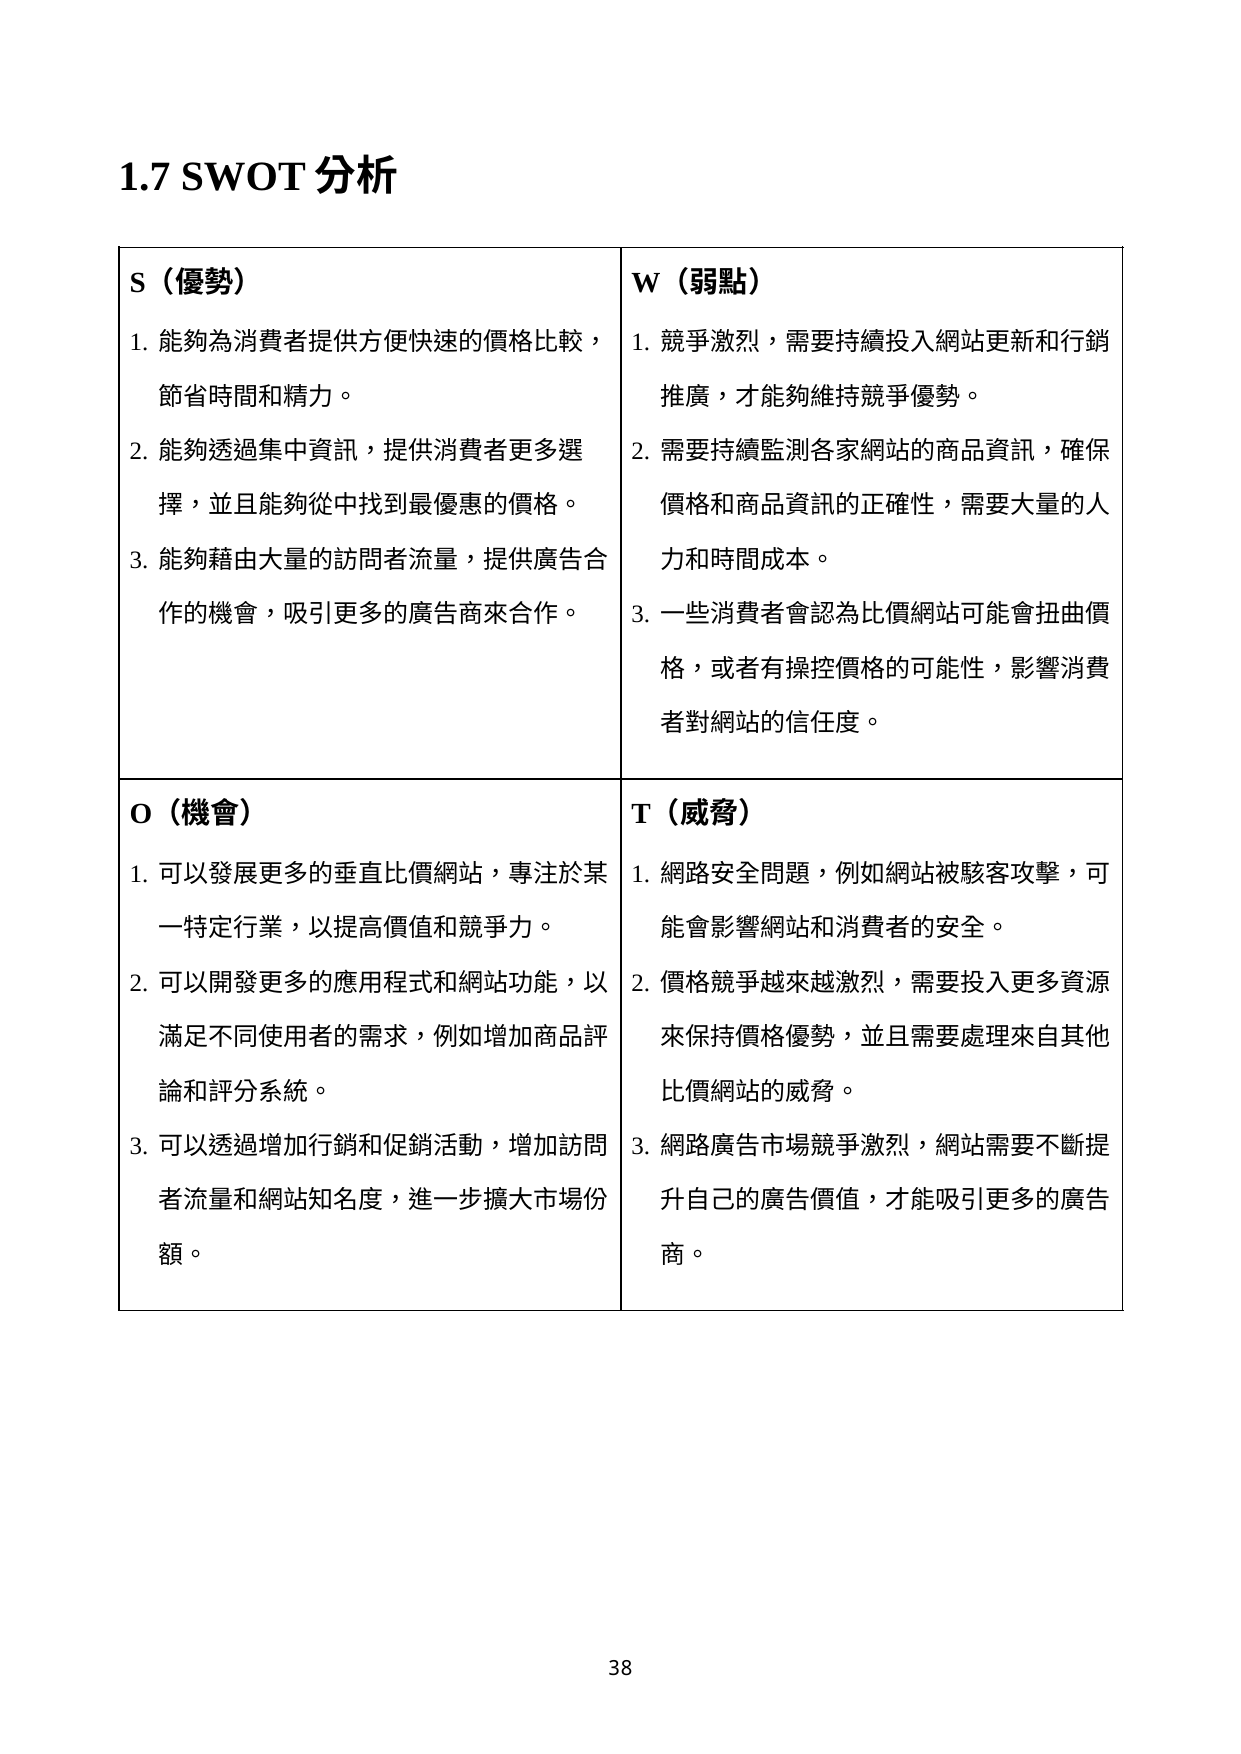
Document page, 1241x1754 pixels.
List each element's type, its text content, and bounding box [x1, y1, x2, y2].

subtitle 1.7 SWOT分析 [118, 142, 1122, 202]
table_header S（優勢） 能夠為消費者提供方便快速的價格比較，節省時間和精力。 能夠透過集中資訊，提供消費者更多選擇，並且能夠從中找到最優惠的價格。 能夠藉由大量的訪問者流量，提供廣告合作的機會，吸引更多的廣告商來合作。 [120, 248, 620, 778]
table_header W（弱點） 競爭激烈，需要持續投入網站更新和行銷推廣，才能夠維持競爭優勢。 需要持續監測各家網站的商品資訊，確保價格和商品資訊的正確性，需要大量的人力和時間成本。 一些消費者會認為比價網站可能會扭曲價格，或者有操控價格的可能性，影響消費者對網站的信任度。 [622, 248, 1122, 778]
table_cell T（威脅） 網路安全問題，例如網站被駭客攻擊，可能會影響網站和消費者的安全。 價格競爭越來越激烈，需要投入更多資源來保持價格優勢，並且需要處理來自其他比價網站的威脅。 網路廣告市場競爭激烈，網站需要不斷提升自己的廣告價值，才能吸引更多的廣告商。 [622, 780, 1122, 1309]
table_cell O（機會） 可以發展更多的垂直比價網站，專注於某一特定行業，以提高價值和競爭力。 可以開發更多的應用程式和網站功能，以滿足不同使用者的需求，例如增加商品評論和評分系統。 可以透過增加行銷和促銷活動，增加訪問者流量和網站知名度，進一步擴大市場份額。 [120, 780, 620, 1309]
